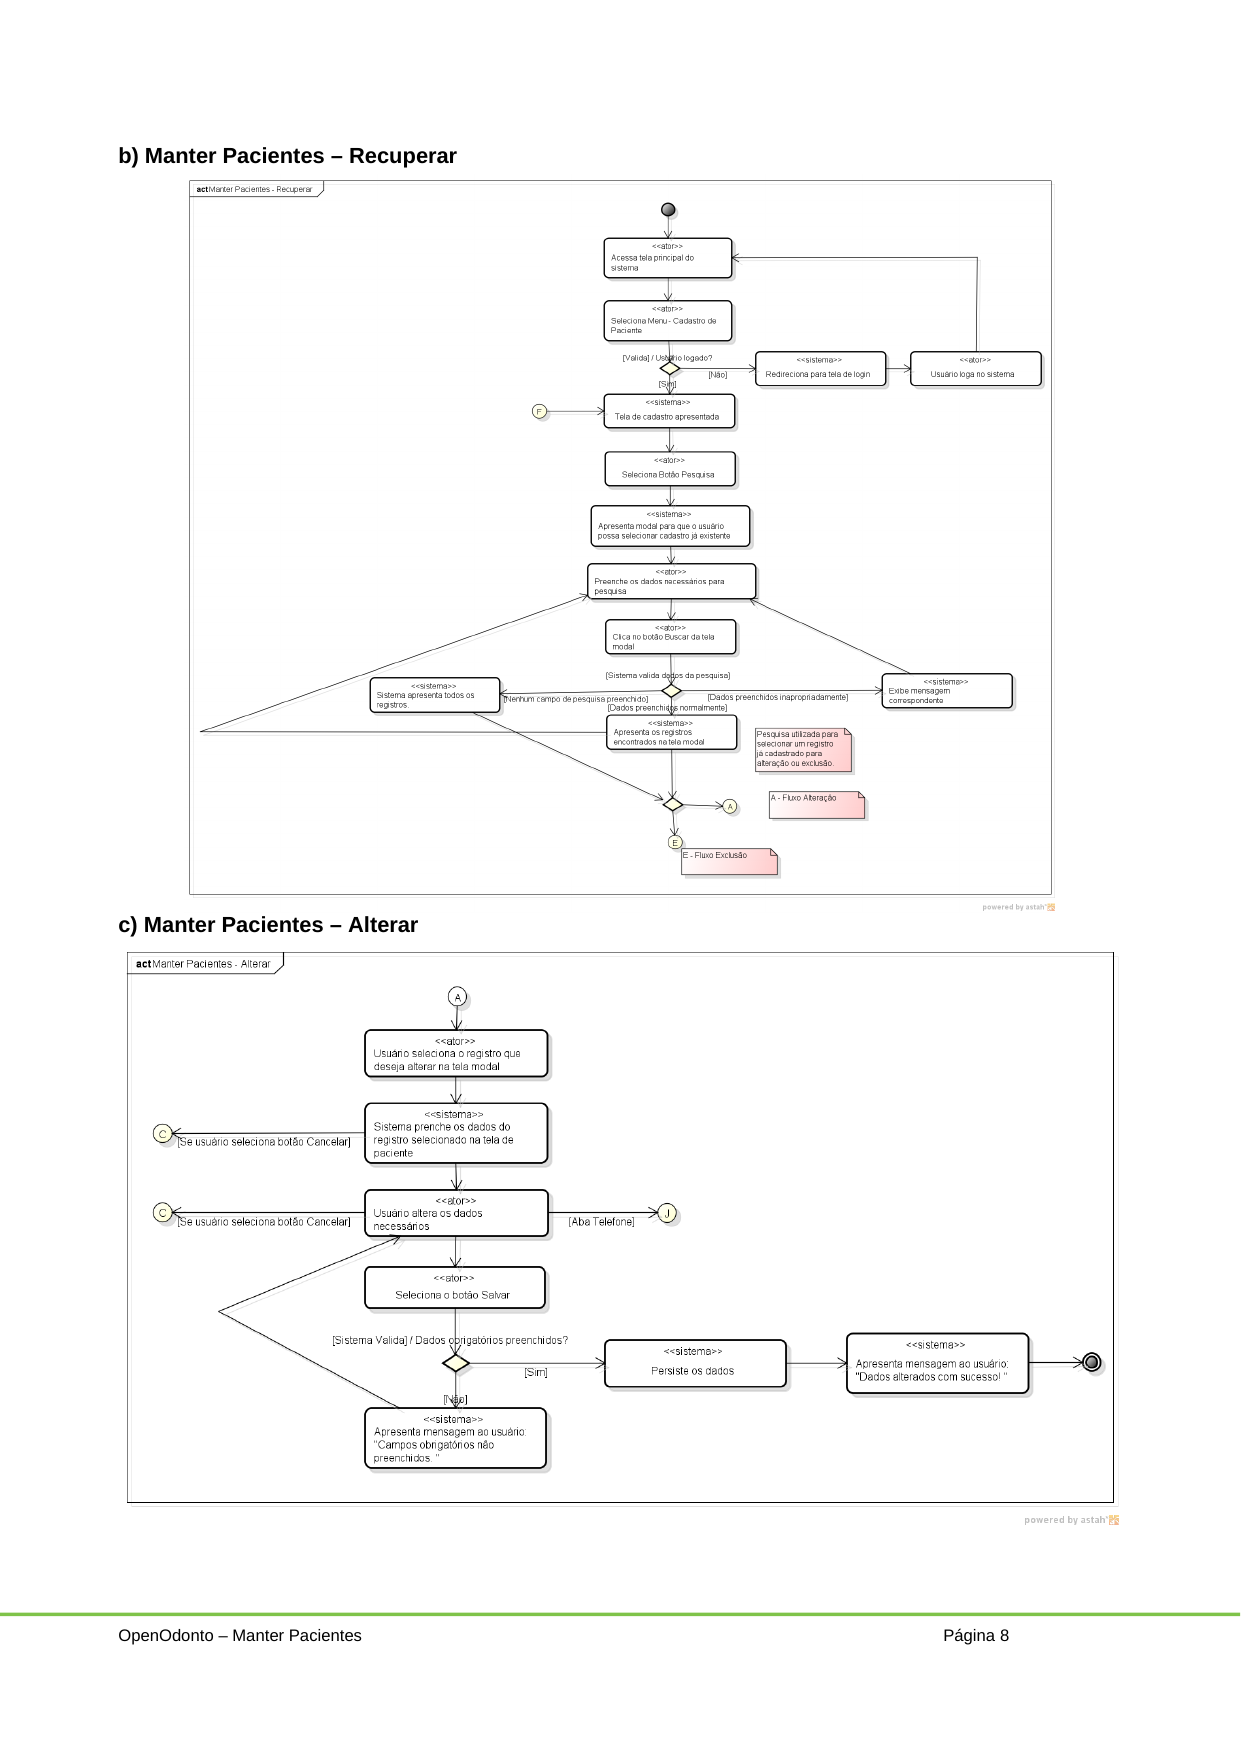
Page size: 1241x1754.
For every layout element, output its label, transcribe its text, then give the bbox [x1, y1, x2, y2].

picture [118, 943, 1122, 1528]
subtitle Manter Pacientes – Recuperar [118, 143, 1122, 168]
picture [183, 174, 1057, 913]
subtitle Manter Pacientes – Alterar [118, 913, 1122, 938]
